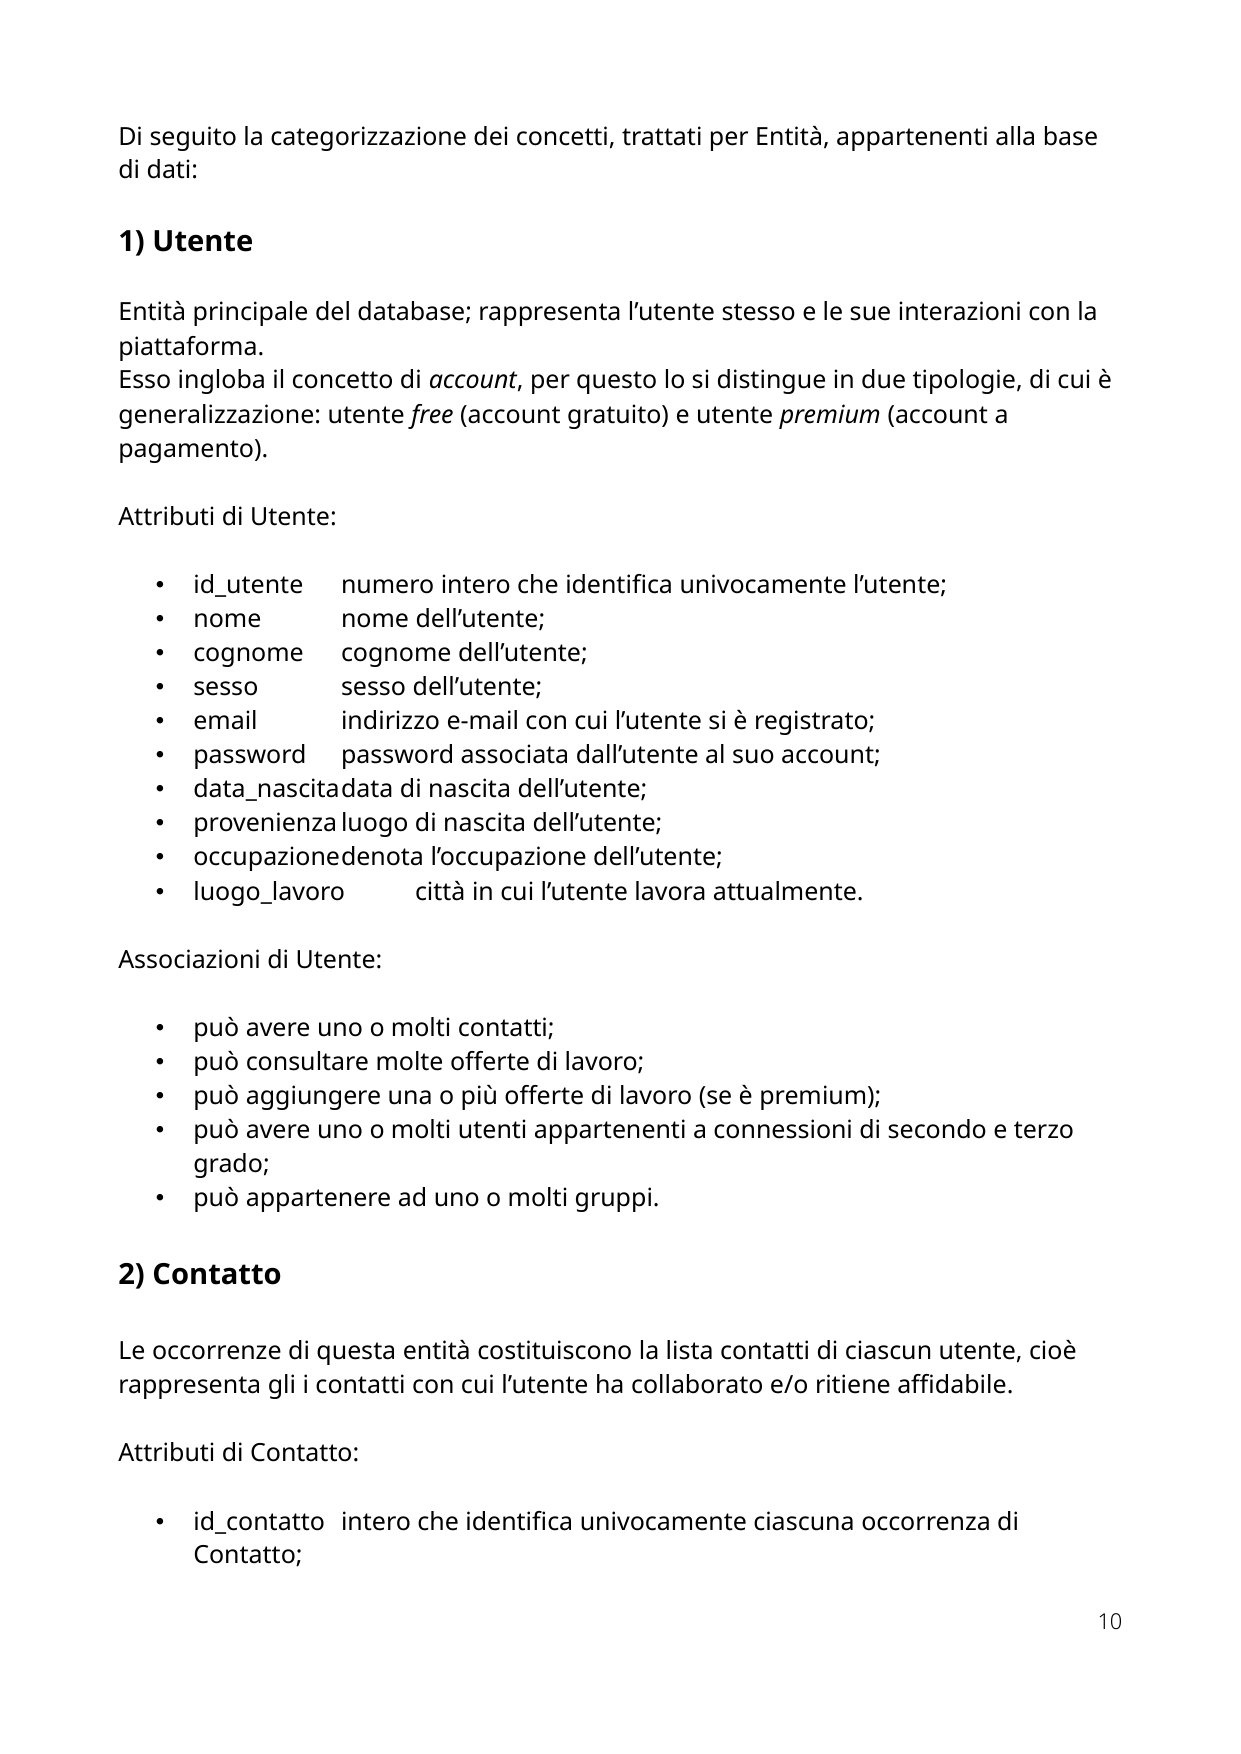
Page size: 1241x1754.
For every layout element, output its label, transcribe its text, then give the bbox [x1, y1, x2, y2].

list luogo_lavoro città in cui l’utente lavora attualmente. [156, 873, 1122, 907]
list id_utente numero intero che identifica univocamente l’utente; [156, 567, 1122, 601]
list provenienza luogo di nascita dell’utente; [156, 805, 1122, 839]
text 1) Utente [118, 220, 1122, 260]
list può aggiungere una o più offerte di lavoro (se è premium); [156, 1077, 1122, 1112]
list email indirizzo e-mail con cui l’utente si è registrato; [156, 703, 1122, 737]
text Le occorrenze di questa entità costituiscono la lista contatti di ciascun utente, cioè rappresenta gli i contatti con cui l’utente ha collaborato e/o ritiene affidabile. [118, 1333, 1122, 1401]
list può appartenere ad uno o molti gruppi. [156, 1180, 1122, 1214]
text Entità principale del database; rappresenta l’utente stesso e le sue interazioni con la piattaforma. [118, 294, 1122, 362]
text Attributi di Utente: [118, 498, 1122, 532]
list id_contatto intero che identifica univocamente ciascuna occorrenza di Contatto; [156, 1503, 1122, 1571]
text 2) Contatto [118, 1253, 1122, 1293]
text Di seguito la categorizzazione dei concetti, trattati per Entità, appartenenti alla base di dati: [118, 118, 1122, 186]
list cognome cognome dell’utente; [156, 635, 1122, 669]
list può avere uno o molti utenti appartenenti a connessioni di secondo e terzo grado; [156, 1112, 1122, 1180]
text Attributi di Contatto: [118, 1435, 1122, 1469]
list password password associata dall’utente al suo account; [156, 737, 1122, 771]
list occupazione denota l’occupazione dell’utente; [156, 839, 1122, 873]
list nome nome dell’utente; [156, 601, 1122, 635]
text Associazioni di Utente: [118, 941, 1122, 975]
list data_nascita data di nascita dell’utente; [156, 771, 1122, 805]
text Esso ingloba il concetto di account, per questo lo si distingue in due tipologie, di cui è generalizzazione: utente free (account gratuito) e utente premium (account a pagamento). [118, 362, 1122, 464]
list può avere uno o molti contatti; [156, 1009, 1122, 1043]
list può consultare molte offerte di lavoro; [156, 1043, 1122, 1077]
list sesso sesso dell’utente; [156, 669, 1122, 703]
